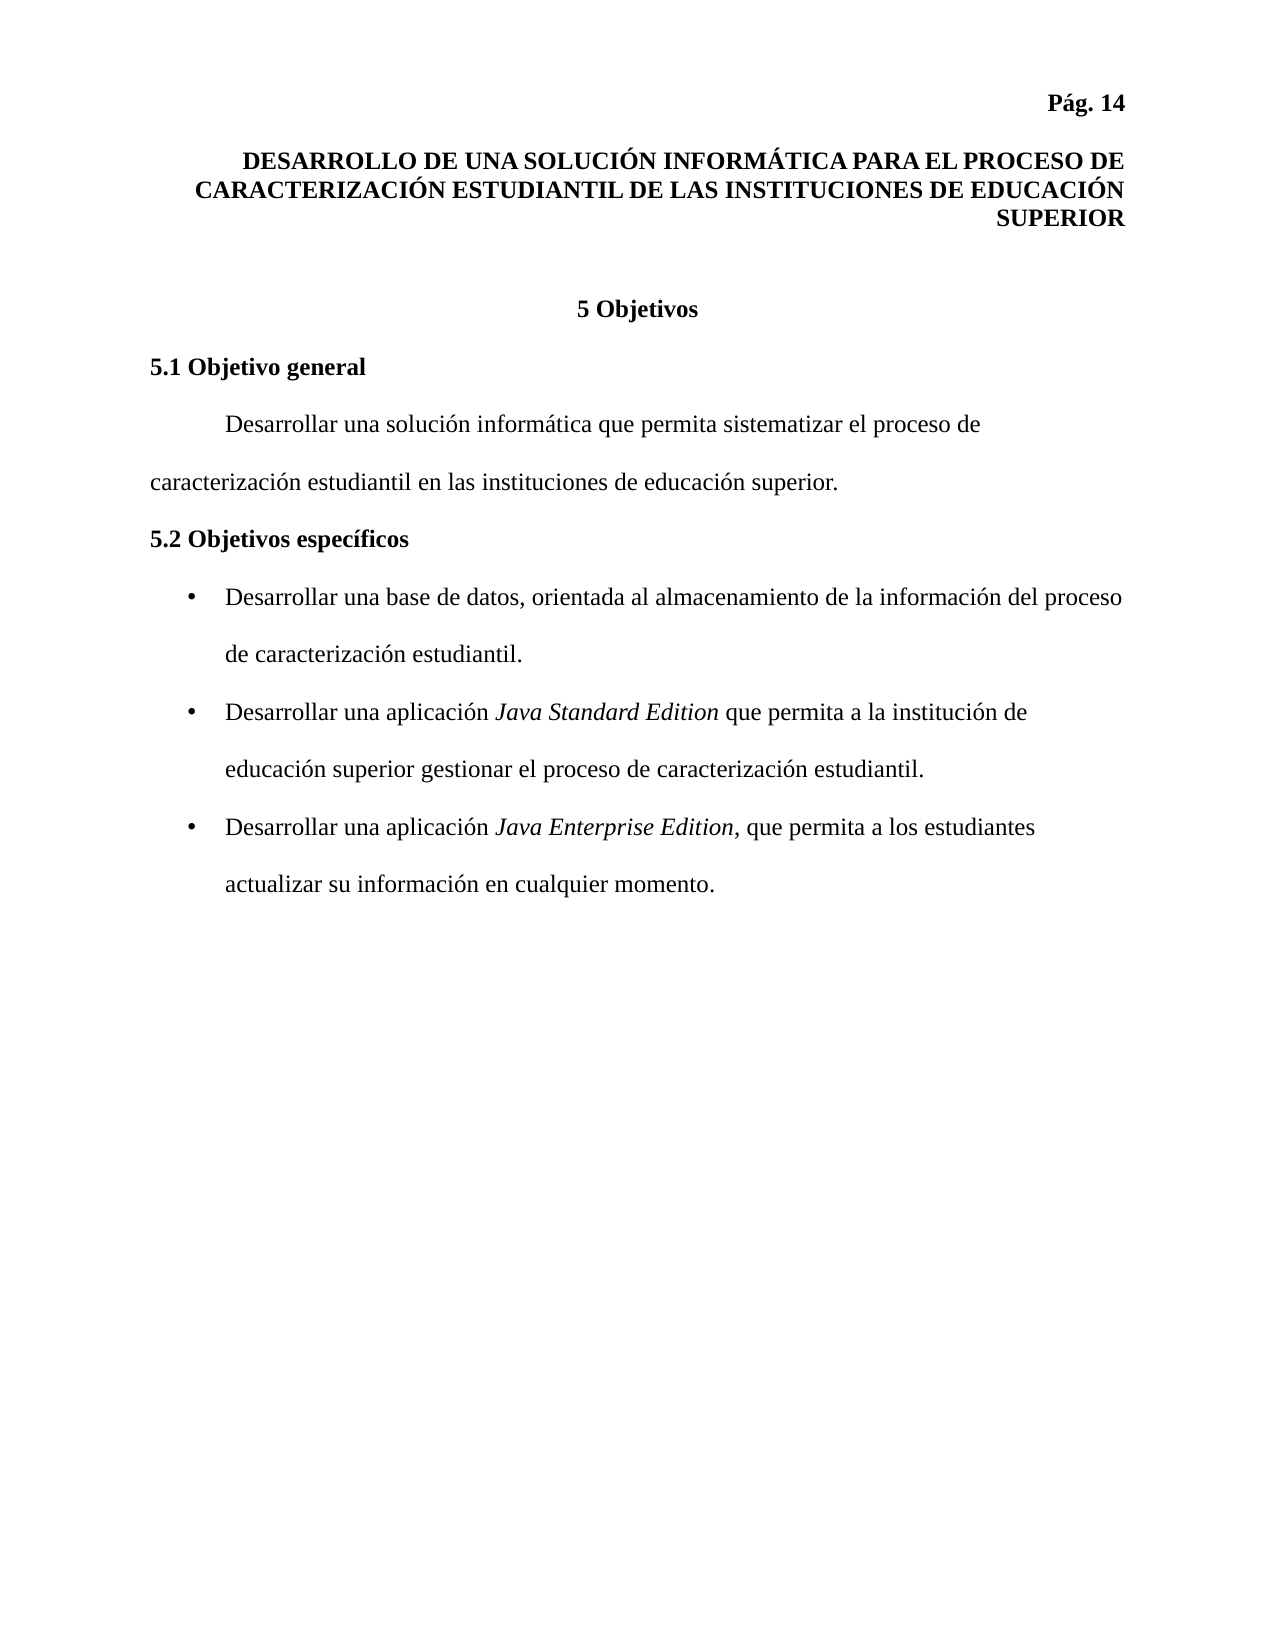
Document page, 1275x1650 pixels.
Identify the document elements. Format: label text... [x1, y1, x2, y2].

subtitle 5.1 Objetivo general [150, 352, 1125, 381]
list Desarrollar una base de datos, orientada al almacenamiento de la información del proceso de caracterización estudiantil. [187, 582, 1125, 668]
text Desarrollar una solución informática que permita sistematizar el proceso de caracterización estudiantil en las instituciones de educación superior. [150, 409, 1125, 496]
list Desarrollar una aplicación Java Enterprise Edition, que permita a los estudiantes actualizar su información en cualquier momento. [187, 812, 1125, 898]
list Desarrollar una aplicación Java Standard Edition que permita a la institución de educación superior gestionar el proceso de caracterización estudiantil. [187, 697, 1125, 783]
subtitle 5.2 Objetivos específicos [150, 524, 1125, 553]
subtitle 5 Objetivos [150, 294, 1125, 323]
